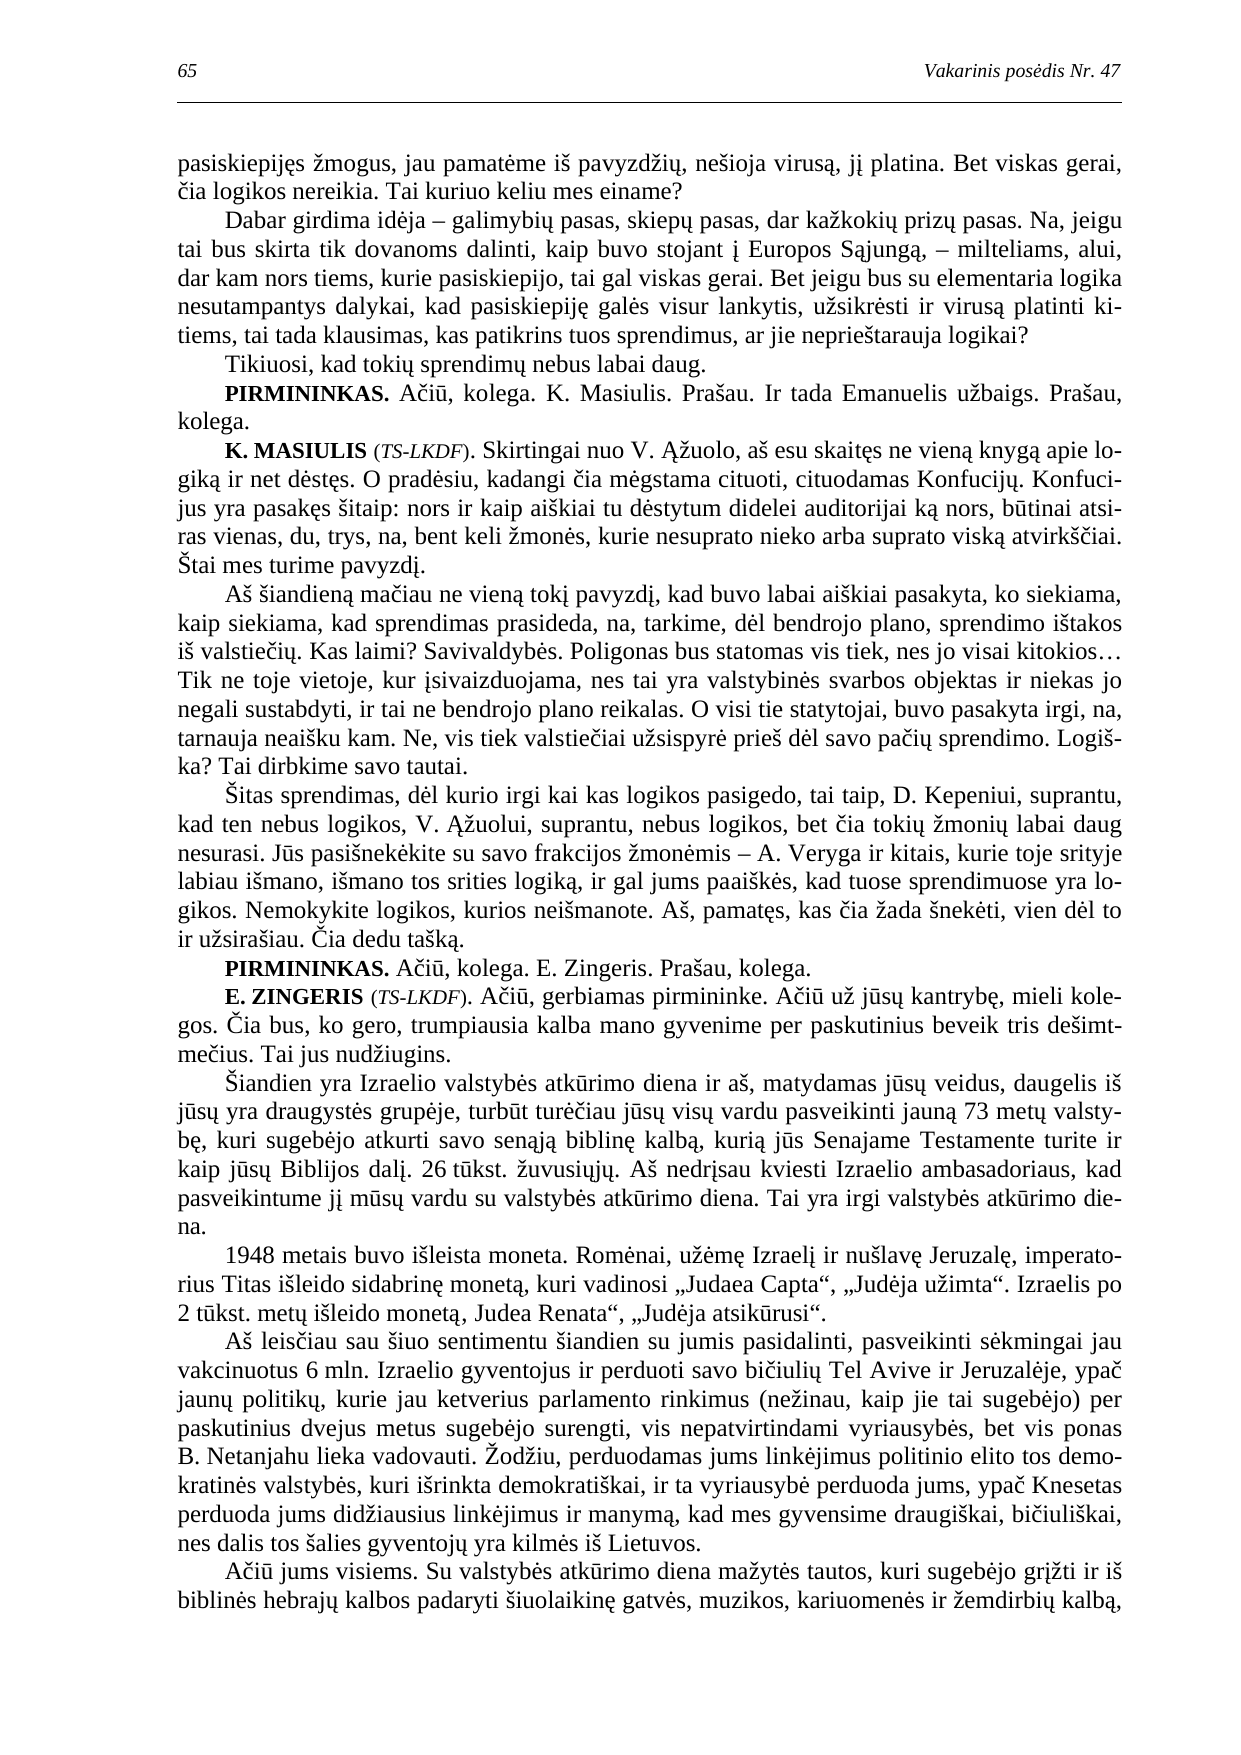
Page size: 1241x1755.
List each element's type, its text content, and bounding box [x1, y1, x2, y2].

text 1948 me­tais bu­vo iš­leis­ta mo­ne­ta. Ro­mė­nai, už­ėmę Iz­ra­e­lį ir nu­šla­vę Je­ru­za­lę, im­pe­ra­to­rius Ti­tas iš­lei­do si­dab­ri­nę mo­ne­tą, ku­ri va­di­no­si „Ju­da­ea Cap­ta“, „Ju­dė­ja už­im­ta“. Iz­ra­e­lis po 2 tūkst. me­tų iš­lei­do mo­ne­tą‚ Ju­dea Re­na­ta“, „Ju­dė­ja at­si­kū­ru­si“. [177, 1240, 1122, 1326]
text E. ZINGERIS (TS-LKDF). Ačiū, ger­bia­mas pir­mi­nin­ke. Ačiū už jū­sų kan­try­bę, mie­li ko­le­gos. Čia bus, ko ge­ro, trum­piau­sia kal­ba ma­no gy­ve­ni­me per pas­ku­ti­nius be­veik tris de­šimt­me­čius. Tai jus nu­džiu­gins. [177, 981, 1122, 1068]
text K. MASIULIS (TS-LKDF). Skir­tin­gai nuo V. Ąžuo­lo, aš esu skai­tęs ne vie­ną kny­gą apie lo­gi­ką ir net dės­tęs. O pra­dė­siu, ka­dan­gi čia mėgs­ta­ma ci­tuo­ti, ci­tuo­da­mas Kon­fu­ci­jų. Kon­fu­ci­jus yra pa­sa­kęs ši­taip: nors ir kaip aiš­kiai tu dės­ty­tum di­de­lei au­di­to­ri­jai ką nors, bū­ti­nai at­si­ras vie­nas, du, trys, na, bent ke­li žmo­nės, ku­rie ne­su­pra­to nie­ko ar­ba su­pra­to vis­ką at­virkš­čiai. Štai mes tu­ri­me pa­vyz­dį. [177, 435, 1122, 579]
text Da­bar gir­di­ma idė­ja – ga­li­my­bių pa­sas, skie­pų pa­sas, dar kaž­ko­kių pri­zų pa­sas. Na, jei­gu tai bus skir­ta tik do­va­noms da­lin­ti, kaip bu­vo sto­jant į Eu­ro­pos Są­jun­gą, – mil­te­liams, alui, dar kam nors tiems, ku­rie pa­si­skie­pi­jo, tai gal vis­kas ge­rai. Bet jei­gu bus su ele­men­ta­ria lo­gi­ka ne­su­tam­pan­tys da­ly­kai, kad pa­si­skie­pi­ję ga­lės vi­sur lan­ky­tis, už­si­krės­ti ir vi­ru­są pla­tin­ti ki­tiems, tai ta­da klau­si­mas, kas pa­tik­rins tuos spren­di­mus, ar jie ne­pri­eš­ta­rau­ja lo­gi­kai? [177, 205, 1122, 349]
text pa­si­skie­pi­jęs žmo­gus, jau pa­ma­tė­me iš pa­vyz­džių, ne­šio­ja vi­ru­są, jį pla­ti­na. Bet vis­kas ge­rai, čia lo­gi­kos ne­rei­kia. Tai ku­riuo ke­liu mes ei­na­me? [177, 148, 1122, 205]
text Ti­kiuo­si, kad to­kių spren­di­mų ne­bus la­bai daug. [177, 349, 1122, 378]
text Aš šian­die­ną ma­čiau ne vie­ną to­kį pa­vyz­dį, kad bu­vo la­bai aiš­kiai pa­sa­ky­ta, ko sie­kia­ma, kaip sie­kia­ma, kad spren­di­mas prasideda, na, tar­ki­me, dėl ben­dro­jo pla­no, spren­di­mo iš­ta­kos iš vals­tie­čių. Kas lai­mi? Sa­vi­val­dy­bės. Po­li­go­nas bus sta­to­mas vis tiek, nes jo vi­sai ki­to­kios… Tik ne to­je vie­to­je, kur įsi­vaiz­duo­ja­ma, nes tai yra vals­ty­bi­nės svar­bos ob­jek­tas ir nie­kas jo ne­ga­li su­stab­dy­ti, ir tai ne ben­dro­jo pla­no rei­ka­las. O vi­si tie sta­ty­to­jai, bu­vo pa­sa­ky­ta ir­gi, na, tar­nau­ja ne­aiš­ku kam. Ne, vis tiek vals­tie­čiai už­si­spy­rė prieš dėl sa­vo pa­čių spren­di­mo. Lo­giš­ka? Tai dirb­ki­me sa­vo tau­tai. [177, 579, 1122, 780]
text PIRMININKAS. Ačiū, ko­le­ga. E. Zin­ge­ris. Pra­šau, ko­le­ga. [177, 953, 1122, 981]
text Šian­dien yra Iz­ra­e­lio vals­ty­bės at­kū­ri­mo die­na ir aš, ma­ty­da­mas jū­sų vei­dus, dau­ge­lis iš jū­sų yra drau­gys­tės gru­pė­je, tur­būt tu­rė­čiau jū­sų vi­sų var­du pa­svei­kin­ti jau­ną 73 me­tų vals­ty­bę, ku­ri su­ge­bė­jo at­kur­ti sa­vo se­ną­ją bib­li­nę kal­bą, ku­rią jūs Se­na­ja­me Tes­ta­mente tu­ri­te ir kaip jū­sų Bib­li­jos da­lį. 26 tūkst. žu­vu­sių­jų. Aš ne­drį­sau kvies­ti Iz­ra­e­lio am­ba­sa­do­riaus, kad pa­svei­kin­tu­me jį mū­sų var­du su vals­ty­bės at­kū­ri­mo die­na. Tai yra ir­gi vals­ty­bės at­kū­ri­mo die­na. [177, 1068, 1122, 1240]
text PIRMININKAS. Ačiū, ko­le­ga. K. Ma­siu­lis. Pra­šau. Ir ta­da Ema­nu­e­lis už­baigs. Pra­šau, ko­le­ga. [177, 378, 1122, 435]
text Ši­tas spren­di­mas, dėl ku­rio ir­gi kai ­kas lo­gi­kos pa­si­ge­do, tai taip, D. Ke­pe­niui, su­pran­tu, kad ten ne­bus lo­gi­kos, V. Ąžuo­lui, su­pran­tu, ne­bus lo­gi­kos, bet čia to­kių žmo­nių la­bai daug ne­su­ra­si. Jūs pa­si­šne­kė­ki­te su sa­vo frak­ci­jos žmo­nė­mis – A. Ve­ry­ga ir ki­tais, ku­rie to­je sri­ty­je la­biau iš­ma­no, iš­ma­no tos sri­ties lo­gi­ką, ir gal jums pa­aiš­kės, kad tuo­se spren­di­muo­se yra lo­gi­kos. Ne­mo­ky­ki­te lo­gi­kos, ku­rios ne­iš­ma­no­te. Aš, pa­ma­tęs, kas čia ža­da šne­kė­ti, vien dėl to ir už­si­ra­šiau. Čia de­du taš­ką. [177, 780, 1122, 953]
text Aš leis­čiau sau šiuo sen­ti­men­tu šian­dien su ju­mis pa­si­da­lin­ti, pa­svei­kin­ti sėk­min­gai jau vak­ci­nuo­tus 6 mln. Iz­ra­e­lio gy­ven­to­jus ir per­duo­ti savo bi­čiu­lių Tel Avi­ve ir Je­ru­za­lė­je, ypač jau­nų po­li­ti­kų, ku­rie jau ket­ve­rius par­la­men­to rin­ki­mus (ne­ži­nau, kaip jie tai su­ge­bė­jo) per pas­ku­ti­nius dve­jus me­tus su­ge­bė­jo su­reng­ti, vis ne­pa­tvir­tin­da­mi vy­riau­sy­bės, bet vis po­nas B. Ne­tan­ja­hu lie­ka va­do­vau­ti. Žo­džiu, per­duo­da­mas jums lin­kė­ji­mus po­li­ti­nio eli­to tos de­mo­kra­tinės vals­ty­bės, ku­ri iš­rink­ta de­mo­kra­tiškai, ir ta vy­riau­sy­bė per­duo­da jums, ypač Kne­se­tas per­duo­da jums di­džiau­sius lin­kė­ji­mus ir ma­ny­mą, kad mes gy­ven­si­me drau­giš­kai, bi­čiu­liš­kai, nes da­lis tos ša­lies gy­ven­to­jų yra kil­mės iš Lie­tu­vos. [177, 1326, 1122, 1556]
text Ačiū jums vi­siems. Su vals­ty­bės at­kū­ri­mo die­na ma­žy­tės tau­tos, ku­ri su­ge­bė­jo grįž­ti ir iš bib­li­nės heb­ra­jų kal­bos pa­da­ry­ti šiuo­lai­ki­nę gat­vės, mu­zi­kos, ka­riuo­me­nės ir žem­dir­bių kal­bą, [177, 1556, 1122, 1614]
